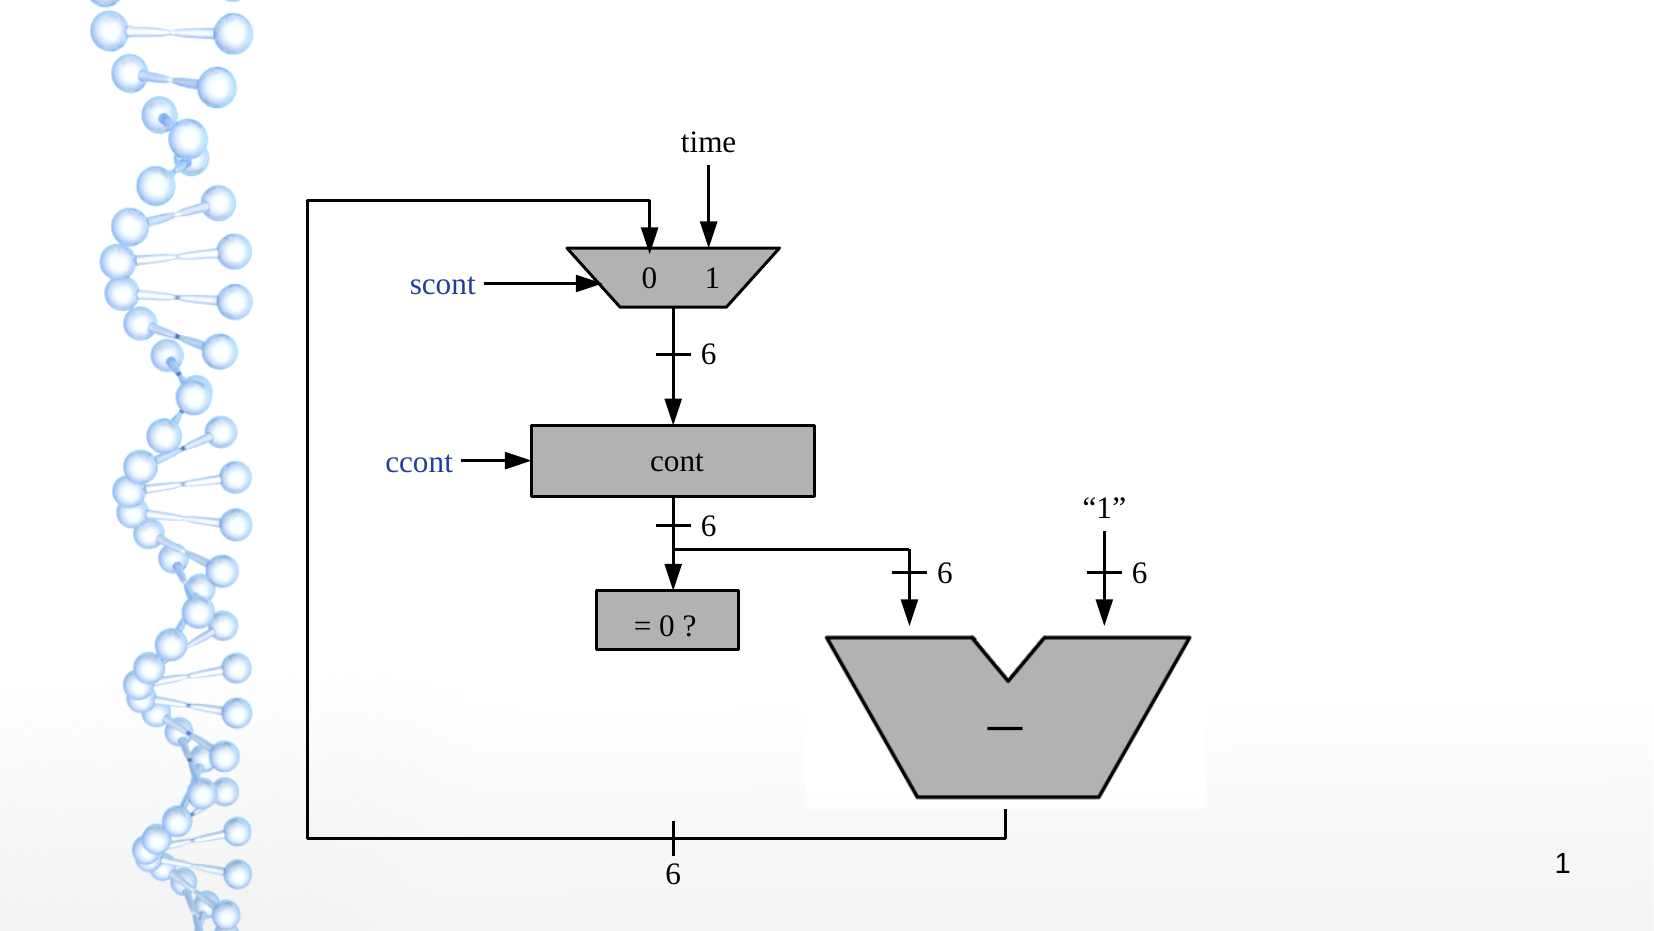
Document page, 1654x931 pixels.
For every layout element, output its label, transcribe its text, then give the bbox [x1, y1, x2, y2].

text_box [596, 590, 739, 650]
text_box ccont [372, 433, 467, 491]
text_box cont [625, 437, 729, 485]
text_box 6 [679, 330, 739, 378]
text_box [566, 248, 780, 308]
text_box 6 [643, 850, 703, 898]
text_box 1 [696, 253, 729, 302]
text_box 6 [915, 549, 975, 597]
text_box [531, 425, 815, 497]
text_box = 0 ? [614, 602, 717, 650]
text_box “1” [1074, 484, 1134, 532]
text_box scont [395, 255, 491, 314]
text_box 0 [625, 253, 674, 302]
text_box 6 [1110, 549, 1170, 597]
text_box 6 [679, 501, 739, 550]
text_box time [679, 118, 739, 166]
picture [0, 0, 1654, 931]
